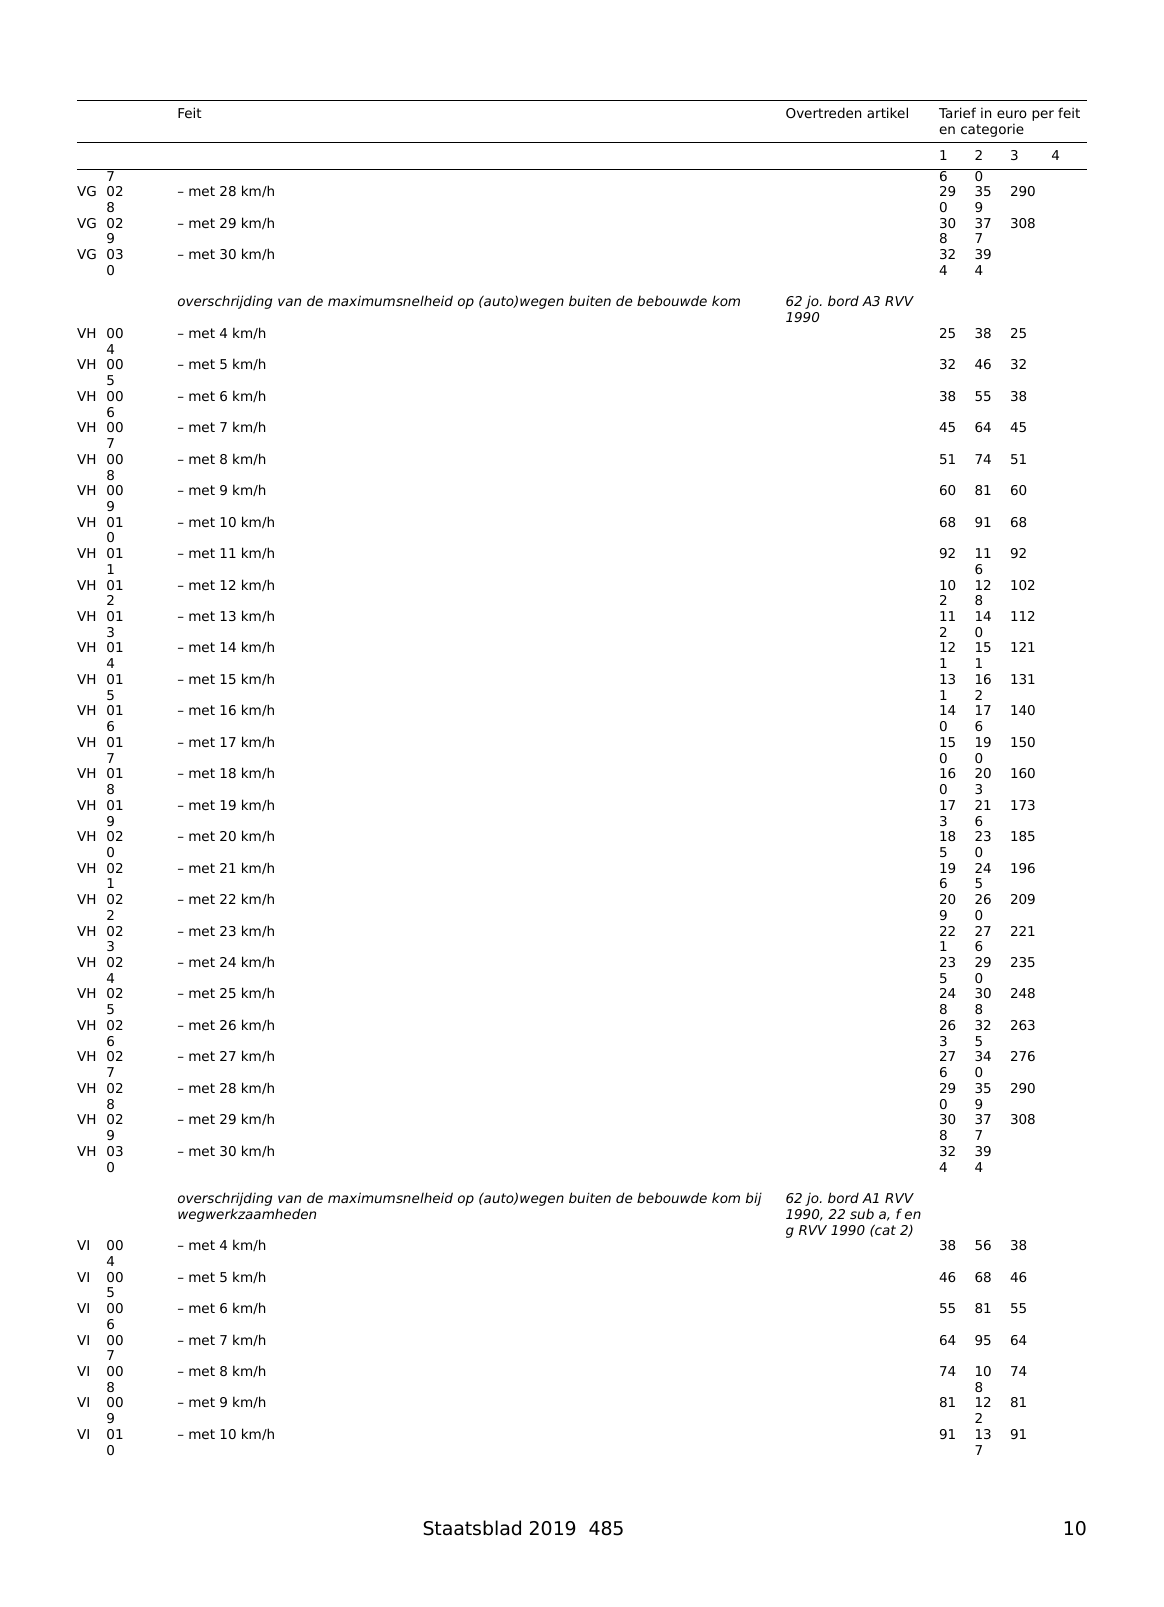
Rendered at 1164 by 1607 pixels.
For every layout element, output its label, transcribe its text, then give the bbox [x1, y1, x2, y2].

table_cell [136, 766, 171, 798]
table_cell 6 [933, 170, 968, 184]
table_cell 121 [1004, 640, 1045, 672]
table_cell VH [77, 892, 100, 923]
table_cell 112 [1004, 609, 1045, 640]
table_cell [136, 357, 171, 389]
table_cell 006 [100, 389, 136, 420]
table_cell [136, 861, 171, 892]
table_cell [1045, 247, 1087, 278]
table_cell 32 [1004, 357, 1045, 389]
table_cell 55 [969, 389, 1004, 420]
table_cell VH [77, 798, 100, 829]
table_cell 030 [100, 1144, 136, 1175]
table_cell VI [77, 1333, 100, 1364]
table_cell 121 [933, 640, 968, 672]
table_cell [1045, 483, 1087, 514]
table_cell 209 [933, 892, 968, 923]
table_cell VH [77, 986, 100, 1018]
table_cell 112 [933, 609, 968, 640]
table_cell – met 8 km/h [171, 452, 779, 483]
table_cell VH [77, 924, 100, 955]
table_cell 290 [933, 1081, 968, 1112]
table_cell [136, 389, 171, 420]
table_cell [77, 1175, 100, 1191]
table_cell 74 [969, 452, 1004, 483]
table_cell 030 [100, 247, 136, 278]
table_cell [1045, 1301, 1087, 1332]
table_cell 38 [1004, 1238, 1045, 1269]
table_cell – met 22 km/h [171, 892, 779, 923]
table_cell 173 [933, 798, 968, 829]
table_cell [136, 1112, 171, 1144]
table_cell – met 8 km/h [171, 1364, 779, 1395]
table_cell VH [77, 1018, 100, 1049]
table_cell 013 [100, 609, 136, 640]
table_cell [1004, 294, 1045, 326]
table_cell 263 [1004, 1018, 1045, 1049]
table_cell 62 jo. bord A3 RVV 1990 [780, 294, 933, 326]
table_cell [136, 1018, 171, 1049]
table_cell 131 [933, 672, 968, 703]
table_cell 007 [100, 1333, 136, 1364]
table_cell [1004, 279, 1045, 294]
table_header Feit [171, 101, 779, 142]
table_cell – met 17 km/h [171, 735, 779, 766]
table_cell 394 [969, 1144, 1004, 1175]
table_cell [1045, 1395, 1087, 1427]
table_cell – met 6 km/h [171, 1301, 779, 1332]
table_cell 131 [1004, 672, 1045, 703]
table_cell [136, 170, 171, 184]
table_cell 92 [1004, 546, 1045, 577]
table_cell [1045, 798, 1087, 829]
table_cell [780, 1301, 933, 1332]
table_cell 25 [1004, 326, 1045, 357]
table_cell 324 [933, 247, 968, 278]
table_cell 016 [100, 703, 136, 735]
table_cell [780, 798, 933, 829]
table_cell VH [77, 389, 100, 420]
table_cell [969, 1191, 1004, 1238]
table_cell [136, 420, 171, 452]
table_cell 011 [100, 546, 136, 577]
table_cell 012 [100, 578, 136, 609]
table_cell 006 [100, 1301, 136, 1332]
table_cell – met 29 km/h [171, 1112, 779, 1144]
table_cell – met 10 km/h [171, 1427, 779, 1458]
table_cell [136, 546, 171, 577]
table_cell [780, 546, 933, 577]
table_cell VH [77, 1112, 100, 1144]
table_cell 027 [100, 1049, 136, 1081]
table_cell [933, 1175, 968, 1191]
table_cell [1045, 515, 1087, 546]
table_cell [1045, 829, 1087, 861]
table_cell 185 [1004, 829, 1045, 861]
table_cell 4 [1045, 143, 1087, 168]
table_cell VH [77, 640, 100, 672]
table_cell 7 [100, 170, 136, 184]
table_cell [1045, 1144, 1087, 1175]
table_cell 38 [933, 1238, 968, 1269]
table_cell 38 [933, 389, 968, 420]
table_cell 235 [1004, 955, 1045, 986]
table_cell [780, 829, 933, 861]
table_cell 394 [969, 247, 1004, 278]
table_cell [1045, 1270, 1087, 1301]
table_cell [136, 1144, 171, 1175]
table_cell 009 [100, 483, 136, 514]
table_cell [100, 1191, 136, 1238]
table_cell 128 [969, 578, 1004, 609]
table_cell [969, 279, 1004, 294]
table_cell 45 [1004, 420, 1045, 452]
table_cell 45 [933, 420, 968, 452]
table_cell [1045, 986, 1087, 1018]
table_cell – met 16 km/h [171, 703, 779, 735]
table_cell 276 [1004, 1049, 1045, 1081]
table_cell [780, 1144, 933, 1175]
table_cell [1045, 216, 1087, 247]
table_cell – met 21 km/h [171, 861, 779, 892]
table_cell 308 [1004, 1112, 1045, 1144]
table_header Tarief in euro per feit en categorie [933, 101, 1087, 142]
table_cell 116 [969, 546, 1004, 577]
table_cell [136, 1333, 171, 1364]
table_cell [780, 326, 933, 357]
table_cell [1045, 420, 1087, 452]
table_cell [1004, 170, 1045, 184]
table_cell 221 [1004, 924, 1045, 955]
table_cell [136, 609, 171, 640]
table_cell 46 [1004, 1270, 1045, 1301]
table_cell 290 [933, 184, 968, 216]
table_cell 005 [100, 357, 136, 389]
table_cell [780, 609, 933, 640]
table_cell 324 [933, 1144, 968, 1175]
table_cell 51 [933, 452, 968, 483]
table_cell 026 [100, 1018, 136, 1049]
table_cell – met 10 km/h [171, 515, 779, 546]
table_cell 68 [1004, 515, 1045, 546]
table_cell VH [77, 326, 100, 357]
table_cell 004 [100, 326, 136, 357]
table_cell [171, 279, 779, 294]
table_cell VH [77, 452, 100, 483]
table_header Overtreden artikel [780, 101, 933, 142]
table_cell 81 [1004, 1395, 1045, 1427]
table_cell 008 [100, 1364, 136, 1395]
table_cell [933, 279, 968, 294]
table_cell [780, 357, 933, 389]
table_cell [77, 1191, 100, 1238]
table_cell 230 [969, 829, 1004, 861]
table_cell [136, 1238, 171, 1269]
table_cell [77, 170, 100, 184]
table_cell 0 [969, 170, 1004, 184]
table_cell – met 26 km/h [171, 1018, 779, 1049]
table_cell 377 [969, 1112, 1004, 1144]
table_cell VI [77, 1301, 100, 1332]
table_cell [933, 294, 968, 326]
table_cell 308 [1004, 216, 1045, 247]
table_cell 209 [1004, 892, 1045, 923]
table_cell 010 [100, 515, 136, 546]
table_cell 029 [100, 1112, 136, 1144]
table_cell 325 [969, 1018, 1004, 1049]
table_cell – met 7 km/h [171, 1333, 779, 1364]
table_cell VH [77, 672, 100, 703]
table_cell [136, 326, 171, 357]
table_cell [780, 986, 933, 1018]
table_cell 38 [1004, 389, 1045, 420]
table_cell [136, 672, 171, 703]
table_cell [780, 766, 933, 798]
table_cell [100, 294, 136, 326]
table_cell [1045, 170, 1087, 184]
table_cell [780, 420, 933, 452]
table_cell [136, 143, 171, 168]
table_cell – met 28 km/h [171, 1081, 779, 1112]
table_cell – met 19 km/h [171, 798, 779, 829]
table_cell 028 [100, 1081, 136, 1112]
table_cell [780, 1175, 933, 1191]
table_cell VH [77, 955, 100, 986]
table_cell 185 [933, 829, 968, 861]
table_cell [1045, 609, 1087, 640]
table_cell 203 [969, 766, 1004, 798]
table_cell [136, 1270, 171, 1301]
table_cell VH [77, 1081, 100, 1112]
table_cell [1045, 546, 1087, 577]
table_cell 025 [100, 986, 136, 1018]
table_cell 137 [969, 1427, 1004, 1458]
table_cell VH [77, 609, 100, 640]
table_cell 190 [969, 735, 1004, 766]
table_cell – met 29 km/h [171, 216, 779, 247]
table_cell [1045, 1364, 1087, 1395]
table_cell VG [77, 216, 100, 247]
table_cell 160 [1004, 766, 1045, 798]
table_cell [136, 1301, 171, 1332]
table_cell [100, 143, 136, 168]
table_cell – met 30 km/h [171, 247, 779, 278]
table_cell 308 [933, 216, 968, 247]
table_cell 019 [100, 798, 136, 829]
table_cell [136, 247, 171, 278]
table_cell 160 [933, 766, 968, 798]
table_cell 68 [933, 515, 968, 546]
table_cell [136, 986, 171, 1018]
table_cell [1045, 184, 1087, 216]
table_cell – met 9 km/h [171, 483, 779, 514]
table_cell [171, 1175, 779, 1191]
table_cell – met 9 km/h [171, 1395, 779, 1427]
table_cell [1045, 1018, 1087, 1049]
table_cell 95 [969, 1333, 1004, 1364]
table_cell 005 [100, 1270, 136, 1301]
table_cell [780, 515, 933, 546]
table_cell [1045, 452, 1087, 483]
table_cell 56 [969, 1238, 1004, 1269]
table_header [77, 101, 100, 142]
table_cell 55 [933, 1301, 968, 1332]
table_cell 359 [969, 1081, 1004, 1112]
table_cell [780, 1427, 933, 1458]
table_cell VH [77, 515, 100, 546]
table_cell [1045, 640, 1087, 672]
table_cell VH [77, 703, 100, 735]
table_cell 46 [933, 1270, 968, 1301]
table_cell – met 23 km/h [171, 924, 779, 955]
table_cell 81 [933, 1395, 968, 1427]
table_cell 260 [969, 892, 1004, 923]
table_cell [136, 735, 171, 766]
table_cell 290 [969, 955, 1004, 986]
table_cell 91 [933, 1427, 968, 1458]
table_cell – met 14 km/h [171, 640, 779, 672]
table_cell 196 [1004, 861, 1045, 892]
table_cell 248 [1004, 986, 1045, 1018]
table_cell [136, 1427, 171, 1458]
table_cell [136, 184, 171, 216]
table_cell 122 [969, 1395, 1004, 1427]
table_cell [780, 703, 933, 735]
table_cell [136, 578, 171, 609]
table_cell – met 20 km/h [171, 829, 779, 861]
table_cell [780, 735, 933, 766]
table_cell 263 [933, 1018, 968, 1049]
table_cell [136, 1191, 171, 1238]
table_cell 173 [1004, 798, 1045, 829]
table_cell 308 [969, 986, 1004, 1018]
table_cell [1004, 1144, 1045, 1175]
table_cell – met 7 km/h [171, 420, 779, 452]
table_cell 235 [933, 955, 968, 986]
table_cell [1045, 672, 1087, 703]
table_cell [780, 143, 933, 168]
table_cell [136, 279, 171, 294]
table_cell 46 [969, 357, 1004, 389]
table_cell [171, 170, 779, 184]
table_cell 196 [933, 861, 968, 892]
table_cell 102 [933, 578, 968, 609]
table_cell 009 [100, 1395, 136, 1427]
table_cell [136, 892, 171, 923]
table_cell 020 [100, 829, 136, 861]
table_cell [136, 1081, 171, 1112]
table_cell [1045, 924, 1087, 955]
table_cell VI [77, 1238, 100, 1269]
table_cell [1004, 1191, 1045, 1238]
table_cell [780, 389, 933, 420]
table_cell [136, 452, 171, 483]
table_cell – met 12 km/h [171, 578, 779, 609]
table_cell [77, 279, 100, 294]
table_cell VH [77, 829, 100, 861]
table_cell – met 5 km/h [171, 357, 779, 389]
table_cell [780, 1270, 933, 1301]
table_cell [1045, 1191, 1087, 1238]
table_cell 221 [933, 924, 968, 955]
table_cell [1045, 326, 1087, 357]
table_cell [780, 1395, 933, 1427]
table_cell [1045, 294, 1087, 326]
table_header [136, 101, 171, 142]
table_cell 68 [969, 1270, 1004, 1301]
table_cell [136, 483, 171, 514]
table_cell VH [77, 357, 100, 389]
table_cell [1045, 1238, 1087, 1269]
table_cell 162 [969, 672, 1004, 703]
table_cell 55 [1004, 1301, 1045, 1332]
table_cell 81 [969, 483, 1004, 514]
table_cell 64 [1004, 1333, 1045, 1364]
table_cell 018 [100, 766, 136, 798]
table_cell 245 [969, 861, 1004, 892]
table_cell VI [77, 1395, 100, 1427]
table_cell [136, 798, 171, 829]
table_cell 290 [1004, 184, 1045, 216]
table_cell [77, 143, 100, 168]
table_cell VH [77, 861, 100, 892]
table_cell 015 [100, 672, 136, 703]
table_cell VH [77, 420, 100, 452]
table_cell [1045, 1333, 1087, 1364]
table_cell 32 [933, 357, 968, 389]
table_cell [1045, 1175, 1087, 1191]
table_cell [780, 578, 933, 609]
table_cell – met 27 km/h [171, 1049, 779, 1081]
table_cell [136, 1175, 171, 1191]
table_cell 023 [100, 924, 136, 955]
table_cell [780, 861, 933, 892]
table_cell VI [77, 1270, 100, 1301]
table_cell [136, 924, 171, 955]
table_cell 74 [933, 1364, 968, 1395]
table_cell [1045, 892, 1087, 923]
table_cell [780, 924, 933, 955]
table_cell – met 4 km/h [171, 326, 779, 357]
table_cell VH [77, 766, 100, 798]
table_cell [1045, 766, 1087, 798]
table_cell 140 [933, 703, 968, 735]
table_cell 64 [969, 420, 1004, 452]
table_cell 140 [1004, 703, 1045, 735]
table_cell [1045, 861, 1087, 892]
table_cell 340 [969, 1049, 1004, 1081]
table_cell [1045, 1081, 1087, 1112]
table_cell – met 6 km/h [171, 389, 779, 420]
table_cell [780, 672, 933, 703]
table_cell [780, 184, 933, 216]
table_cell 92 [933, 546, 968, 577]
table_cell VH [77, 1049, 100, 1081]
table_cell 38 [969, 326, 1004, 357]
table_cell [1045, 1112, 1087, 1144]
table_cell [969, 1175, 1004, 1191]
table_cell 028 [100, 184, 136, 216]
table_cell [780, 955, 933, 986]
table_cell [969, 294, 1004, 326]
table_cell [780, 1364, 933, 1395]
table_cell 62 jo. bord A1 RVV 1990, 22 sub a, f en g RVV 1990 (cat 2) [780, 1191, 933, 1238]
table_cell [1045, 578, 1087, 609]
table_cell VG [77, 247, 100, 278]
table_cell 176 [969, 703, 1004, 735]
table_cell [1045, 703, 1087, 735]
table_cell – met 5 km/h [171, 1270, 779, 1301]
table_cell [136, 294, 171, 326]
table_cell VH [77, 578, 100, 609]
table_cell VH [77, 483, 100, 514]
table_cell 60 [1004, 483, 1045, 514]
table_cell 276 [933, 1049, 968, 1081]
table_cell [780, 1018, 933, 1049]
table_cell [136, 1364, 171, 1395]
table_cell 008 [100, 452, 136, 483]
table_cell – met 24 km/h [171, 955, 779, 986]
table_cell – met 15 km/h [171, 672, 779, 703]
table_cell [136, 955, 171, 986]
table_cell 2 [969, 143, 1004, 168]
table_cell 029 [100, 216, 136, 247]
table_cell [1045, 1427, 1087, 1458]
table_cell 021 [100, 861, 136, 892]
table_cell [780, 640, 933, 672]
table_cell 140 [969, 609, 1004, 640]
table_cell [780, 1081, 933, 1112]
table_cell [780, 452, 933, 483]
table_cell [136, 1395, 171, 1427]
table_cell [136, 640, 171, 672]
table_cell [1045, 279, 1087, 294]
table_cell 308 [933, 1112, 968, 1144]
table_cell [100, 279, 136, 294]
table_cell 377 [969, 216, 1004, 247]
table_cell [136, 829, 171, 861]
table_cell 022 [100, 892, 136, 923]
table_cell [780, 279, 933, 294]
table_cell [1045, 955, 1087, 986]
table_cell [136, 1049, 171, 1081]
table_cell [780, 216, 933, 247]
table_cell 290 [1004, 1081, 1045, 1112]
table_cell 102 [1004, 578, 1045, 609]
table_cell [100, 1175, 136, 1191]
table_cell 150 [933, 735, 968, 766]
table_cell [780, 1112, 933, 1144]
table_cell 014 [100, 640, 136, 672]
table_cell 010 [100, 1427, 136, 1458]
table_cell – met 11 km/h [171, 546, 779, 577]
table_cell 024 [100, 955, 136, 986]
table_cell 248 [933, 986, 968, 1018]
table_cell [136, 216, 171, 247]
table_cell 150 [1004, 735, 1045, 766]
table_cell – met 25 km/h [171, 986, 779, 1018]
table_cell [1004, 247, 1045, 278]
table_cell 60 [933, 483, 968, 514]
table_header [100, 101, 136, 142]
table_cell overschrijding van de maximumsnelheid op (auto)wegen buiten de bebouwde kom bij wegwerkzaamheden [171, 1191, 779, 1238]
table_cell 108 [969, 1364, 1004, 1395]
table_cell [933, 1191, 968, 1238]
table_cell [780, 892, 933, 923]
table_cell – met 28 km/h [171, 184, 779, 216]
table_cell [136, 703, 171, 735]
table_cell [780, 247, 933, 278]
table_cell 276 [969, 924, 1004, 955]
table_cell 216 [969, 798, 1004, 829]
table_cell [1045, 357, 1087, 389]
table_cell – met 30 km/h [171, 1144, 779, 1175]
table_cell 151 [969, 640, 1004, 672]
table_cell 51 [1004, 452, 1045, 483]
table_cell 91 [969, 515, 1004, 546]
table_cell [780, 483, 933, 514]
table_cell – met 18 km/h [171, 766, 779, 798]
table_cell 74 [1004, 1364, 1045, 1395]
table_cell [136, 515, 171, 546]
table_cell 64 [933, 1333, 968, 1364]
table_cell VG [77, 184, 100, 216]
table_cell [171, 143, 779, 168]
table_cell [1004, 1175, 1045, 1191]
table_cell 3 [1004, 143, 1045, 168]
table_cell VH [77, 1144, 100, 1175]
table_cell [780, 1238, 933, 1269]
table_cell 81 [969, 1301, 1004, 1332]
table_cell [780, 170, 933, 184]
table_cell – met 13 km/h [171, 609, 779, 640]
table_cell VH [77, 546, 100, 577]
table_cell overschrijding van de maximumsnelheid op (auto)wegen buiten de bebouwde kom [171, 294, 779, 326]
table_cell [1045, 389, 1087, 420]
table_cell VI [77, 1427, 100, 1458]
table_cell 007 [100, 420, 136, 452]
table_cell [780, 1049, 933, 1081]
table_cell [1045, 735, 1087, 766]
table_cell 91 [1004, 1427, 1045, 1458]
table_cell 004 [100, 1238, 136, 1269]
table_cell 25 [933, 326, 968, 357]
table_cell [77, 294, 100, 326]
table_cell VI [77, 1364, 100, 1395]
table_cell 017 [100, 735, 136, 766]
table_cell 1 [933, 143, 968, 168]
table_cell [1045, 1049, 1087, 1081]
table_cell – met 4 km/h [171, 1238, 779, 1269]
table_cell VH [77, 735, 100, 766]
table_cell 359 [969, 184, 1004, 216]
table_cell [780, 1333, 933, 1364]
